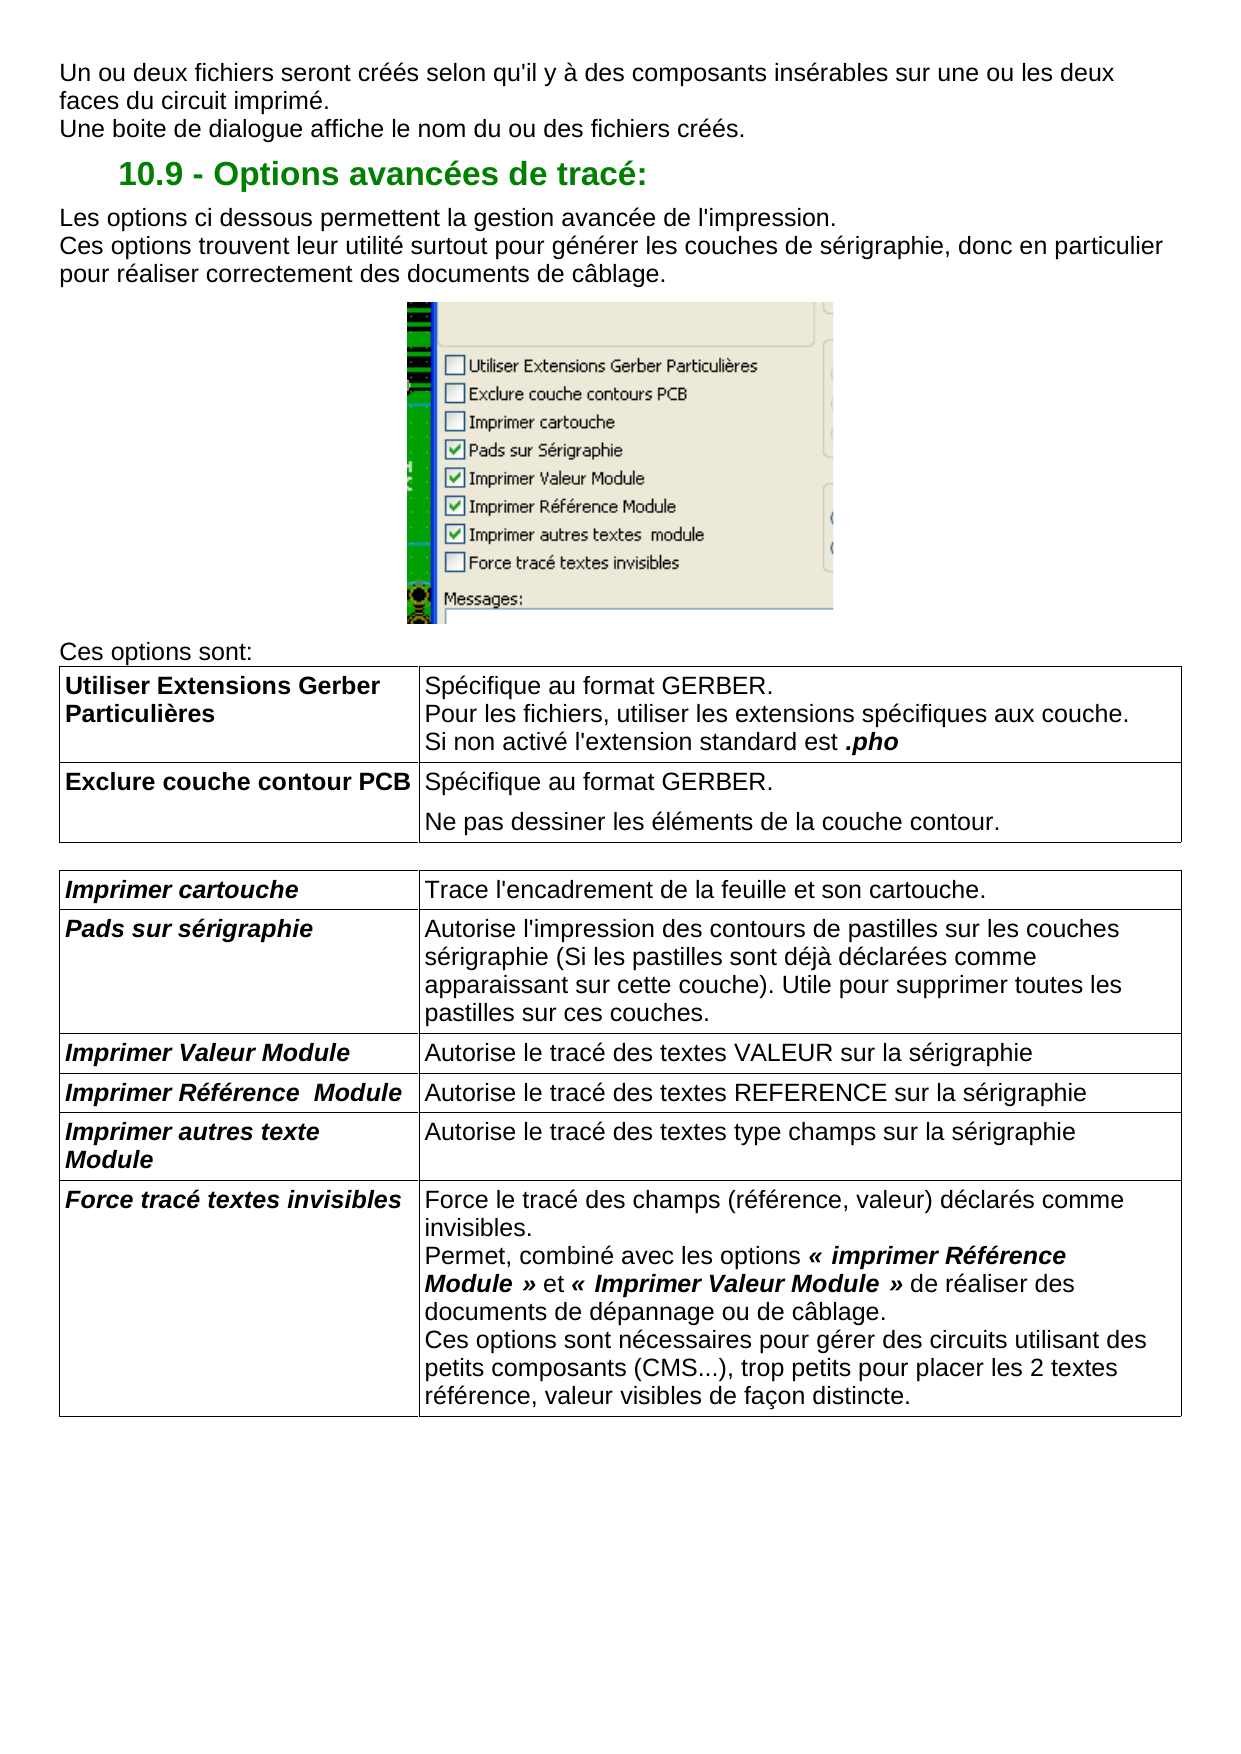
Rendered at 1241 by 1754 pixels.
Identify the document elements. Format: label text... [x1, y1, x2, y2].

table_cell Imprimer autres texte Module [60, 1113, 418, 1180]
table_cell Pads sur sérigraphie [60, 910, 418, 1033]
table_cell Imprimer Référence Module [60, 1074, 418, 1112]
text Ces options trouvent leur utilité surtout pour générer les couches de sérigraphie, donc en particulier pour réaliser correctement des documents de câblage. [59, 232, 1181, 288]
table_cell Spécifique au format GERBER. Ne pas dessiner les éléments de la couche contour. [420, 763, 1181, 842]
text Une boite de dialogue affiche le nom du ou des fichiers créés. [59, 115, 1181, 143]
table_cell Force le tracé des champs (référence, valeur) déclarés comme invisibles. Permet, combiné avec les options « imprimer Référence Module » et « Imprimer Valeur Module » de réaliser des documents de dépannage ou de câblage. Ces options sont nécessaires pour gérer des circuits utilisant des petits composants (CMS...), trop petits pour placer les 2 textes référence, valeur visibles de façon distincte. [420, 1181, 1181, 1416]
table_cell Force tracé textes invisibles [60, 1181, 418, 1416]
table_cell Autorise le tracé des textes REFERENCE sur la sérigraphie [420, 1074, 1181, 1112]
text Un ou deux fichiers seront créés selon qu'il y à des composants insérables sur une ou les deux faces du circuit imprimé. [59, 59, 1181, 115]
picture [407, 302, 834, 624]
table_cell Autorise l'impression des contours de pastilles sur les couches sérigraphie (Si les pastilles sont déjà déclarées comme apparaissant sur cette couche). Utile pour supprimer toutes les pastilles sur ces couches. [420, 910, 1181, 1033]
table_cell Autorise le tracé des textes VALEUR sur la sérigraphie [420, 1034, 1181, 1073]
table_header Utiliser Extensions Gerber Particulières [60, 667, 418, 762]
text Ces options sont: [59, 638, 1181, 666]
table_header Spécifique au format GERBER. Pour les fichiers, utiliser les extensions spécifiques aux couche. Si non activé l'extension standard est .pho [420, 667, 1181, 762]
subtitle Options avancées de tracé: [118, 155, 1181, 192]
table_cell Autorise le tracé des textes type champs sur la sérigraphie [420, 1113, 1181, 1180]
text Les options ci dessous permettent la gestion avancée de l'impression. [59, 204, 1181, 232]
table_header Trace l'encadrement de la feuille et son cartouche. [420, 871, 1181, 909]
table_cell Exclure couche contour PCB [60, 763, 418, 842]
table_cell Imprimer Valeur Module [60, 1034, 418, 1073]
table_header Imprimer cartouche [60, 871, 418, 909]
